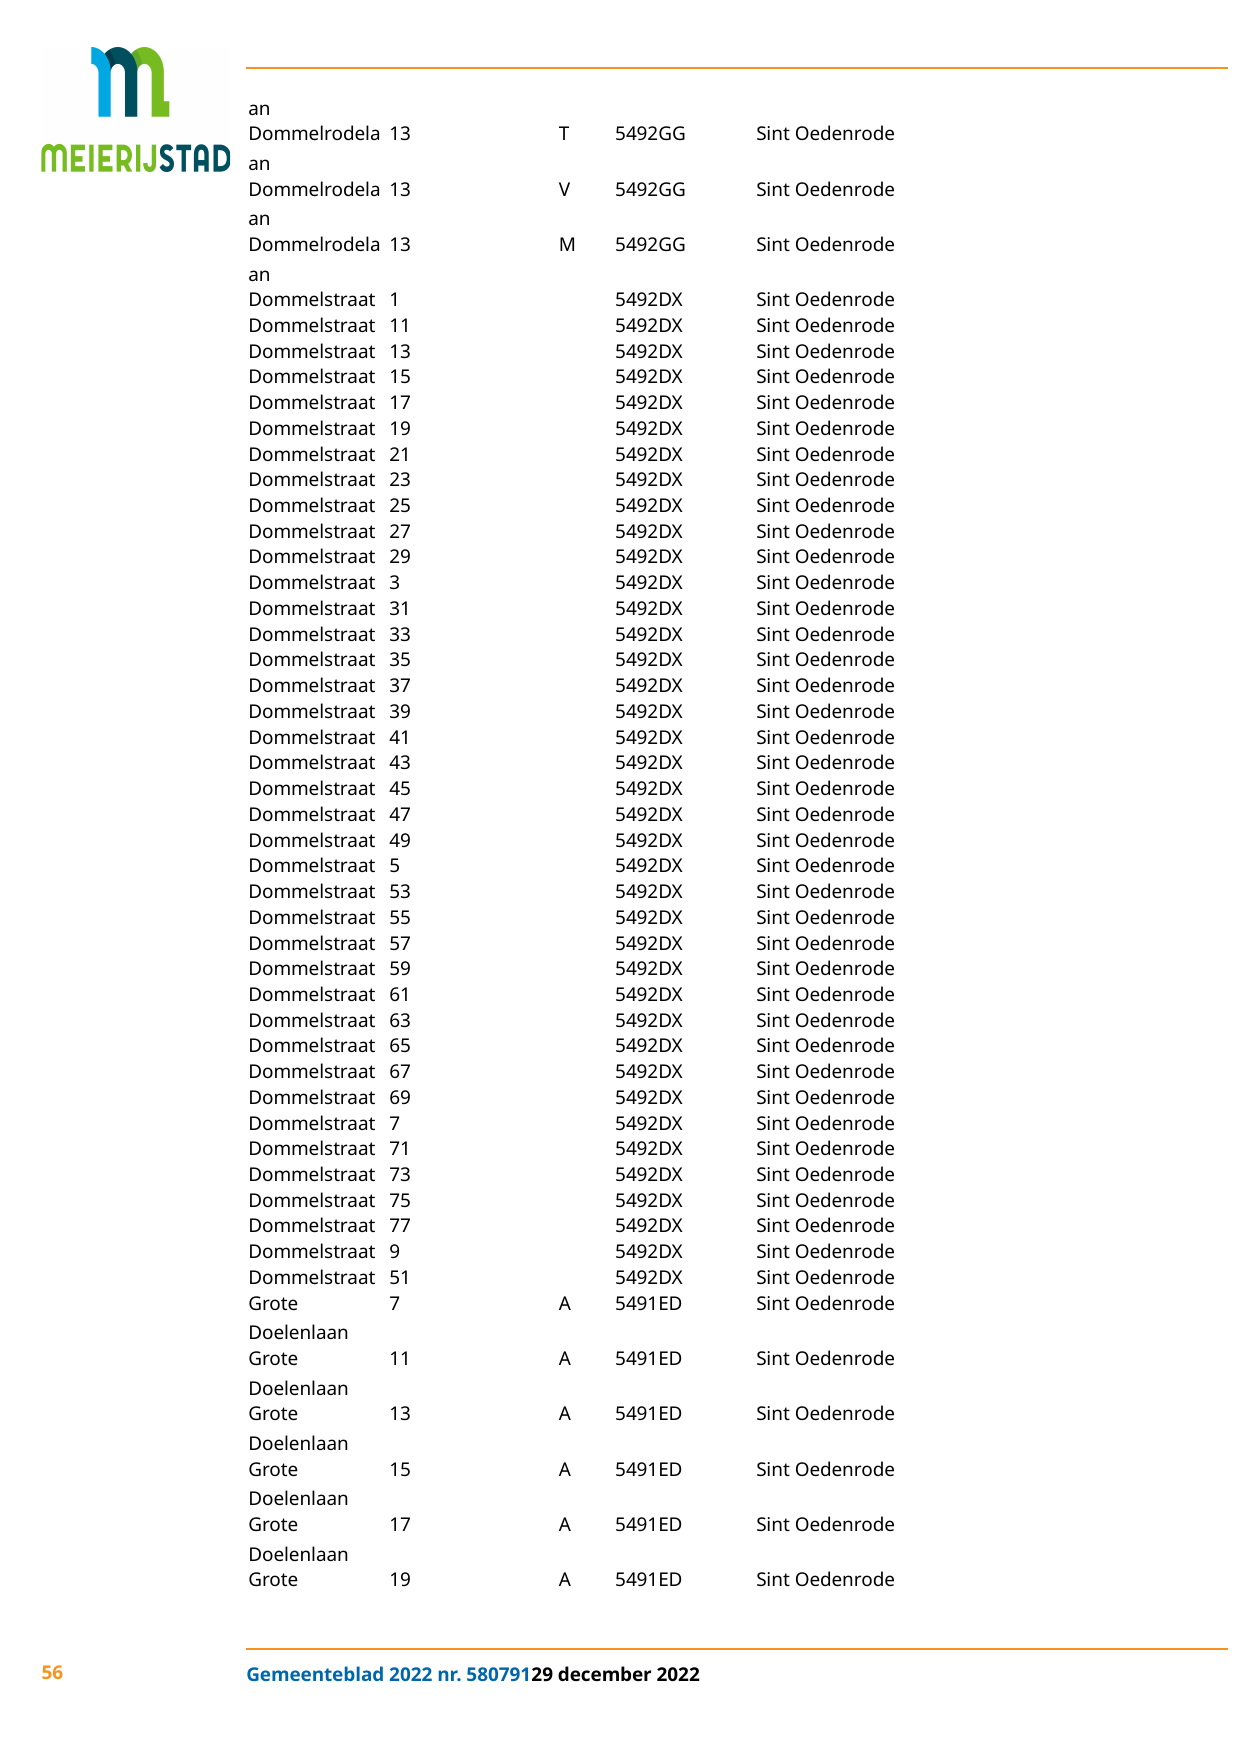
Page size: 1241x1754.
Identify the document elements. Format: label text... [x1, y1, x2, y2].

table_cell Sint Oedenrode [756, 647, 1010, 672]
table_cell [559, 1161, 615, 1187]
table_cell A [559, 1456, 615, 1511]
table_cell [559, 389, 615, 415]
table_cell Grote Doelenlaan [248, 1290, 389, 1345]
table_cell 77 [389, 1213, 558, 1238]
table_cell [559, 647, 615, 672]
table_cell 11 [389, 312, 558, 338]
table_cell 15 [389, 364, 558, 389]
table_cell 5492DX [615, 1239, 756, 1264]
table_cell 49 [389, 827, 558, 852]
table_cell A [559, 1566, 615, 1592]
table_cell 5492DX [615, 364, 756, 389]
table_cell Sint Oedenrode [756, 1084, 1010, 1110]
table_cell Sint Oedenrode [756, 389, 1010, 415]
table_cell 59 [389, 955, 558, 981]
table_cell 5492DX [615, 827, 756, 852]
table_cell 13 [389, 1401, 558, 1456]
table_cell Sint Oedenrode [756, 724, 1010, 749]
table_cell Dommelstraat [248, 338, 389, 364]
table_cell 5491ED [615, 1456, 756, 1511]
table_cell Sint Oedenrode [756, 1187, 1010, 1213]
table_cell 5492DX [615, 492, 756, 518]
table_cell [559, 1058, 615, 1084]
table_cell Dommelstraat [248, 621, 389, 647]
table_cell Sint Oedenrode [756, 1033, 1010, 1058]
table_cell Dommelstraat [248, 286, 389, 312]
table_cell [559, 518, 615, 544]
table_cell Dommelstraat [248, 775, 389, 801]
table_cell 5491ED [615, 1290, 756, 1345]
table_cell 5492DX [615, 518, 756, 544]
table_cell 5492DX [615, 724, 756, 749]
table_cell 17 [389, 1511, 558, 1566]
table_cell [559, 775, 615, 801]
table_cell 29 [389, 544, 558, 569]
table_cell Sint Oedenrode [756, 518, 1010, 544]
table_cell Dommelstraat [248, 1084, 389, 1110]
table_cell 61 [389, 981, 558, 1007]
table_cell 25 [389, 492, 558, 518]
table_cell [559, 801, 615, 827]
table_cell 5492DX [615, 467, 756, 492]
table_cell 5491ED [615, 1401, 756, 1456]
table_cell Sint Oedenrode [756, 1239, 1010, 1264]
table_cell [559, 338, 615, 364]
table_cell [559, 981, 615, 1007]
table_cell 5492DX [615, 595, 756, 621]
table_cell 1 [389, 286, 558, 312]
table_cell 65 [389, 1033, 558, 1058]
table_cell 5492DX [615, 750, 756, 775]
table_cell 3 [389, 570, 558, 595]
table_cell 5492DX [615, 570, 756, 595]
table_cell [559, 1136, 615, 1161]
table_cell 5492DX [615, 673, 756, 698]
table_cell 5492GG [615, 176, 756, 231]
table_cell 31 [389, 595, 558, 621]
table_cell 19 [389, 1566, 558, 1592]
table_cell 5492DX [615, 904, 756, 930]
table_cell 33 [389, 621, 558, 647]
table_cell [559, 930, 615, 955]
table_cell [559, 492, 615, 518]
table_cell Sint Oedenrode [756, 570, 1010, 595]
table_cell [559, 724, 615, 749]
table_cell Dommelstraat [248, 827, 389, 852]
table_cell 5492DX [615, 621, 756, 647]
table_cell 13 [389, 121, 558, 176]
table_cell [559, 95, 615, 121]
table_cell 5492DX [615, 853, 756, 878]
table_cell Dommelrodelaan [248, 231, 389, 286]
table_cell 5492DX [615, 955, 756, 981]
table_cell Dommelstraat [248, 904, 389, 930]
table_cell 67 [389, 1058, 558, 1084]
table_cell 21 [389, 441, 558, 467]
table_cell 5492DX [615, 544, 756, 569]
table_cell Sint Oedenrode [756, 176, 1010, 231]
table_cell Sint Oedenrode [756, 1345, 1010, 1401]
table_cell 69 [389, 1084, 558, 1110]
table_cell 5492DX [615, 878, 756, 904]
table_cell Sint Oedenrode [756, 286, 1010, 312]
table_cell 53 [389, 878, 558, 904]
table_cell 17 [389, 389, 558, 415]
table_cell Dommelstraat [248, 930, 389, 955]
table_cell 9 [389, 1239, 558, 1264]
table_cell [559, 1110, 615, 1136]
table_cell 5492DX [615, 1213, 756, 1238]
table_cell Sint Oedenrode [756, 827, 1010, 852]
table_cell Dommelstraat [248, 570, 389, 595]
table_cell 5492DX [615, 312, 756, 338]
table_cell [559, 853, 615, 878]
table_cell 5492GG [615, 231, 756, 286]
table_cell Dommelstraat [248, 878, 389, 904]
table_cell A [559, 1290, 615, 1345]
table_cell 5492DX [615, 389, 756, 415]
table_cell Sint Oedenrode [756, 955, 1010, 981]
table_cell 5492DX [615, 1058, 756, 1084]
table_cell Dommelstraat [248, 467, 389, 492]
table_cell Dommelstraat [248, 955, 389, 981]
table_cell [559, 364, 615, 389]
table_cell Dommelstraat [248, 312, 389, 338]
table_cell Dommelstraat [248, 544, 389, 569]
table_cell Sint Oedenrode [756, 492, 1010, 518]
table_cell Sint Oedenrode [756, 981, 1010, 1007]
table_cell Sint Oedenrode [756, 904, 1010, 930]
table_cell M [559, 231, 615, 286]
table_cell [559, 673, 615, 698]
table_cell 5492DX [615, 1264, 756, 1290]
table_cell Sint Oedenrode [756, 231, 1010, 286]
table_cell 35 [389, 647, 558, 672]
table_cell [559, 1264, 615, 1290]
picture [41, 47, 231, 172]
table_cell Sint Oedenrode [756, 312, 1010, 338]
table_cell 5492DX [615, 1136, 756, 1161]
table_cell Sint Oedenrode [756, 441, 1010, 467]
table_cell Sint Oedenrode [756, 467, 1010, 492]
table_cell 51 [389, 1264, 558, 1290]
table_cell 19 [389, 415, 558, 441]
table_cell 5492DX [615, 1110, 756, 1136]
table_cell Grote Doelenlaan [248, 1401, 389, 1456]
table_cell 71 [389, 1136, 558, 1161]
table_cell 47 [389, 801, 558, 827]
table_cell Dommelstraat [248, 1239, 389, 1264]
table_cell Sint Oedenrode [756, 364, 1010, 389]
table_cell Sint Oedenrode [756, 338, 1010, 364]
table_cell Sint Oedenrode [756, 1566, 1010, 1592]
table_cell Dommelstraat [248, 1264, 389, 1290]
table_cell Dommelstraat [248, 492, 389, 518]
table_cell Sint Oedenrode [756, 673, 1010, 698]
table_cell [559, 1007, 615, 1033]
table_cell 27 [389, 518, 558, 544]
table_cell 5492DX [615, 415, 756, 441]
table_cell Dommelrodelaan [248, 121, 389, 176]
table_cell Dommelstraat [248, 1213, 389, 1238]
table_cell Dommelstraat [248, 853, 389, 878]
table_cell Sint Oedenrode [756, 1290, 1010, 1345]
table_cell Sint Oedenrode [756, 930, 1010, 955]
table_cell Dommelstraat [248, 1058, 389, 1084]
table_cell [559, 415, 615, 441]
table_cell Sint Oedenrode [756, 1058, 1010, 1084]
table_cell 7 [389, 1110, 558, 1136]
table_cell Sint Oedenrode [756, 1511, 1010, 1566]
table_cell [559, 750, 615, 775]
table_cell Dommelstraat [248, 1187, 389, 1213]
table_cell 5492DX [615, 775, 756, 801]
table_cell Sint Oedenrode [756, 878, 1010, 904]
table_cell [559, 1084, 615, 1110]
table_cell Sint Oedenrode [756, 415, 1010, 441]
table_cell 5 [389, 853, 558, 878]
table_cell 13 [389, 231, 558, 286]
table_cell Sint Oedenrode [756, 775, 1010, 801]
table_cell Sint Oedenrode [756, 853, 1010, 878]
table_cell [559, 595, 615, 621]
table_cell Dommelstraat [248, 1161, 389, 1187]
table_cell 5491ED [615, 1345, 756, 1401]
table_cell [559, 1213, 615, 1238]
table_cell 5492DX [615, 338, 756, 364]
table_cell 5492DX [615, 441, 756, 467]
table_cell [559, 312, 615, 338]
table_cell Dommelstraat [248, 647, 389, 672]
table_cell 5492GG [615, 121, 756, 176]
table_cell [559, 878, 615, 904]
table_cell 39 [389, 698, 558, 724]
table_cell Sint Oedenrode [756, 121, 1010, 176]
table_cell Dommelstraat [248, 389, 389, 415]
table_cell Sint Oedenrode [756, 1401, 1010, 1456]
table_cell 73 [389, 1161, 558, 1187]
table_cell [559, 570, 615, 595]
table_cell 5492DX [615, 930, 756, 955]
table_cell [559, 621, 615, 647]
table_cell 23 [389, 467, 558, 492]
table_cell 5492DX [615, 1007, 756, 1033]
table_cell 5491ED [615, 1511, 756, 1566]
table_cell Dommelstraat [248, 415, 389, 441]
table_cell 15 [389, 1456, 558, 1511]
table_cell [559, 827, 615, 852]
table_cell [559, 904, 615, 930]
table_cell [559, 1033, 615, 1058]
table_cell A [559, 1511, 615, 1566]
table_cell 55 [389, 904, 558, 930]
table_cell 13 [389, 176, 558, 231]
table_cell Sint Oedenrode [756, 1264, 1010, 1290]
table_cell 57 [389, 930, 558, 955]
table_cell [559, 1239, 615, 1264]
table_cell 13 [389, 338, 558, 364]
table_cell Sint Oedenrode [756, 1007, 1010, 1033]
table_cell Sint Oedenrode [756, 621, 1010, 647]
table_cell an [248, 95, 389, 121]
table_cell T [559, 121, 615, 176]
table_cell [756, 95, 1010, 121]
table_cell Sint Oedenrode [756, 1213, 1010, 1238]
table_cell 37 [389, 673, 558, 698]
table_cell Dommelstraat [248, 1007, 389, 1033]
table_cell [559, 286, 615, 312]
table_cell [389, 95, 558, 121]
table_cell Dommelrodelaan [248, 176, 389, 231]
table_cell Grote Doelenlaan [248, 1345, 389, 1401]
table_cell A [559, 1345, 615, 1401]
table_cell 63 [389, 1007, 558, 1033]
table_cell Sint Oedenrode [756, 750, 1010, 775]
table_cell Sint Oedenrode [756, 1456, 1010, 1511]
table_cell [615, 95, 756, 121]
table_cell Dommelstraat [248, 1110, 389, 1136]
table_cell Dommelstraat [248, 750, 389, 775]
table_cell Sint Oedenrode [756, 801, 1010, 827]
table_cell [559, 1187, 615, 1213]
table_cell 5492DX [615, 698, 756, 724]
table_cell Dommelstraat [248, 801, 389, 827]
table_cell Grote [248, 1566, 389, 1592]
table_cell [559, 955, 615, 981]
table_cell Dommelstraat [248, 981, 389, 1007]
table_cell 7 [389, 1290, 558, 1345]
table_cell 43 [389, 750, 558, 775]
table_cell [559, 441, 615, 467]
table_cell Sint Oedenrode [756, 1110, 1010, 1136]
table_cell Sint Oedenrode [756, 698, 1010, 724]
table_cell 11 [389, 1345, 558, 1401]
table_cell Dommelstraat [248, 441, 389, 467]
table_cell Sint Oedenrode [756, 1136, 1010, 1161]
table_cell [559, 544, 615, 569]
table_cell 5492DX [615, 801, 756, 827]
table_cell 5492DX [615, 1084, 756, 1110]
table_cell 45 [389, 775, 558, 801]
table_cell [559, 467, 615, 492]
table_cell Grote Doelenlaan [248, 1456, 389, 1511]
table_cell 5492DX [615, 647, 756, 672]
table_cell V [559, 176, 615, 231]
table_cell Dommelstraat [248, 1033, 389, 1058]
table_cell A [559, 1401, 615, 1456]
table_cell Sint Oedenrode [756, 544, 1010, 569]
table_cell 5491ED [615, 1566, 756, 1592]
table_cell Dommelstraat [248, 673, 389, 698]
table_cell Dommelstraat [248, 518, 389, 544]
table_cell Dommelstraat [248, 1136, 389, 1161]
table_cell 5492DX [615, 286, 756, 312]
table_cell Grote Doelenlaan [248, 1511, 389, 1566]
table_cell Dommelstraat [248, 724, 389, 749]
table_cell Dommelstraat [248, 595, 389, 621]
table_cell 5492DX [615, 1187, 756, 1213]
table_cell Dommelstraat [248, 698, 389, 724]
table_cell 5492DX [615, 981, 756, 1007]
table_cell [559, 698, 615, 724]
table_cell 75 [389, 1187, 558, 1213]
table_cell Sint Oedenrode [756, 1161, 1010, 1187]
table_cell Dommelstraat [248, 364, 389, 389]
table_cell Sint Oedenrode [756, 595, 1010, 621]
table_cell 5492DX [615, 1033, 756, 1058]
table_cell 5492DX [615, 1161, 756, 1187]
table_cell 41 [389, 724, 558, 749]
